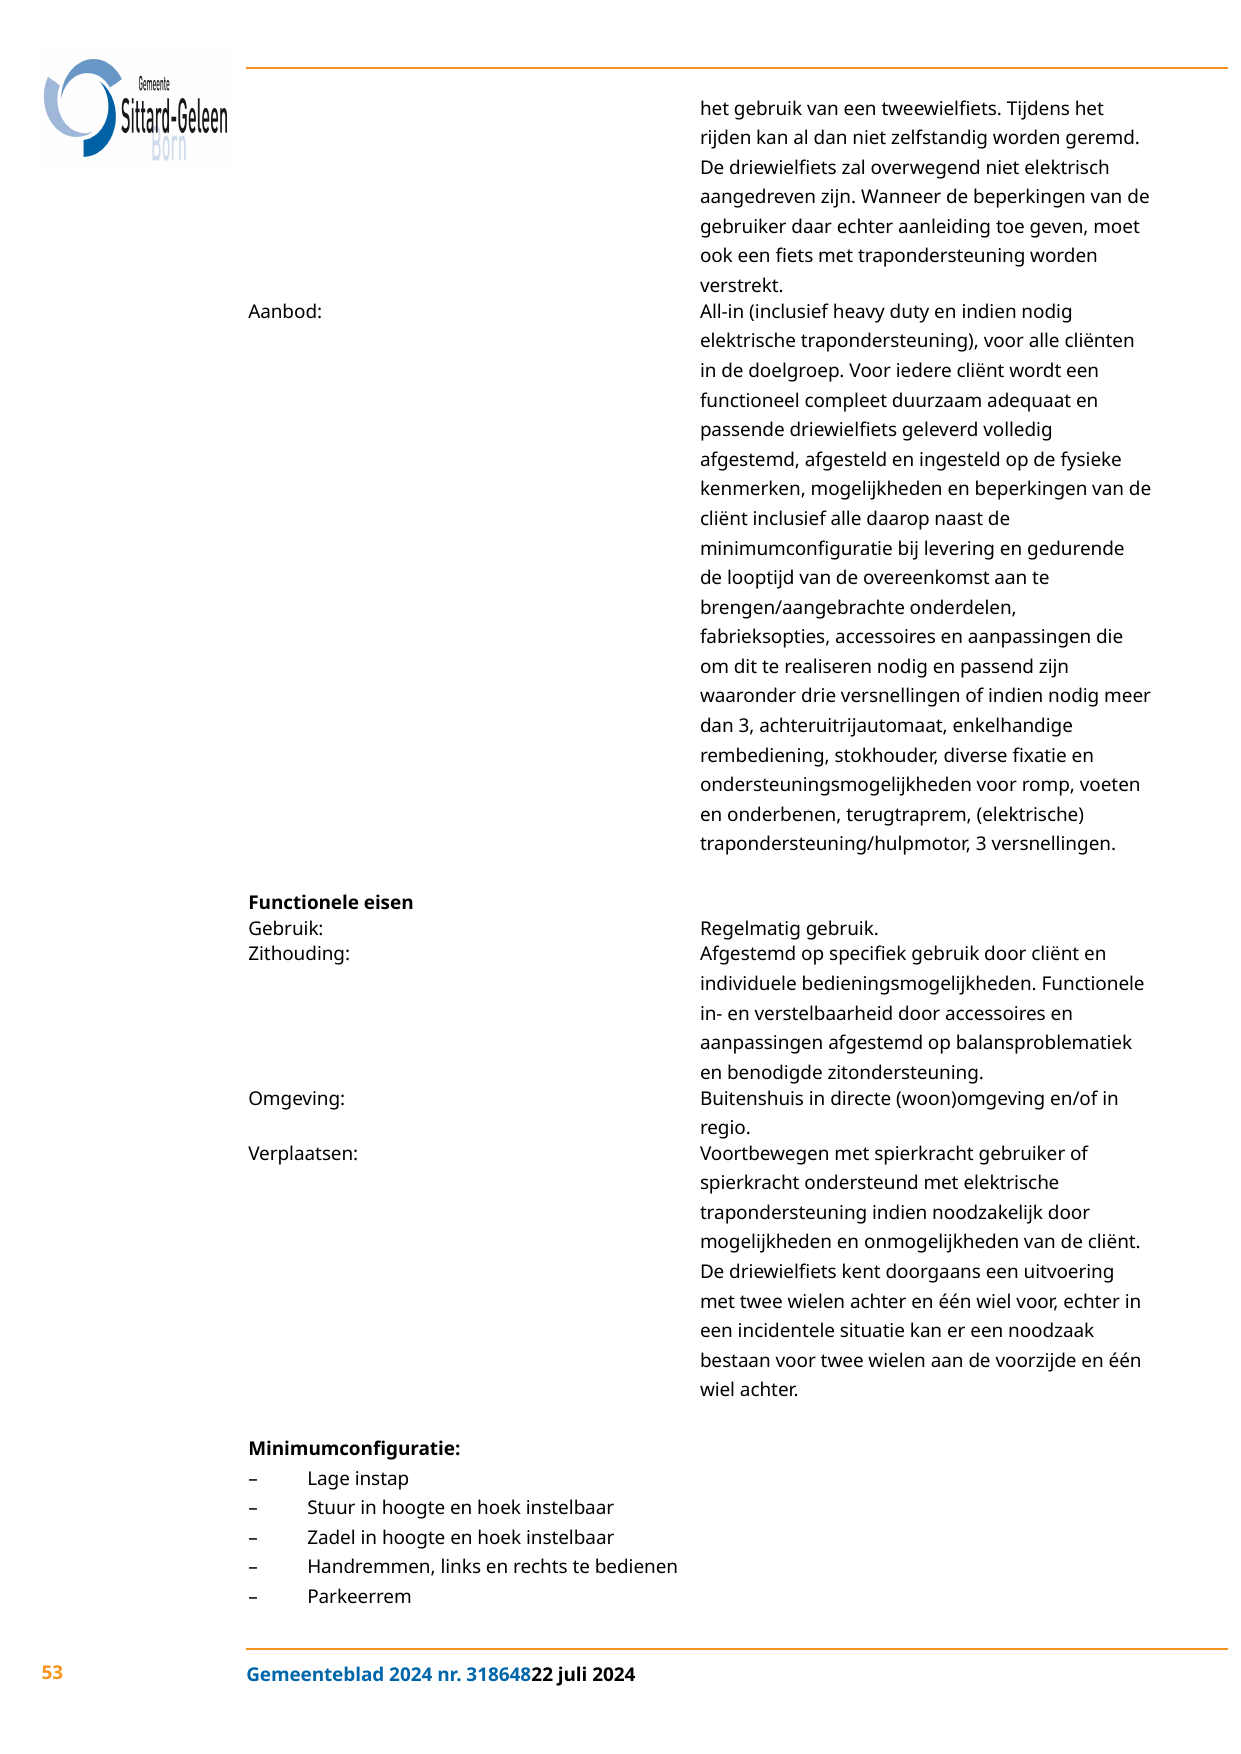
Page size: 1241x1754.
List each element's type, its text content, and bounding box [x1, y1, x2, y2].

picture [41, 47, 231, 172]
table_cell Buitenshuis in directe (woon)omgeving en/of in regio. [700, 1085, 1152, 1140]
list Stuur in hoogte en hoek instelbaar [248, 1494, 1152, 1520]
table_header Functionele eisen [248, 889, 700, 915]
list Zadel in hoogte en hoek instelbaar [248, 1524, 1152, 1550]
text Minimumconfiguratie: [248, 1435, 1152, 1461]
list Parkeerrem [248, 1583, 1152, 1609]
table_cell Omgeving: [248, 1085, 700, 1140]
table_cell Voortbewegen met spierkracht gebruiker of spierkracht ondersteund met elektrische trapondersteuning indien noodzakelijk door mogelijkheden en onmogelijkheden van de cliënt. De driewielfiets kent doorgaans een uitvoering met twee wielen achter en één wiel voor, echter in een incidentele situatie kan er een noodzaak bestaan voor twee wielen aan de voorzijde en één wiel achter. [700, 1140, 1152, 1402]
table_cell Regelmatig gebruik. [700, 915, 1152, 941]
table_cell Aanbod: [248, 298, 700, 856]
table_cell Verplaatsen: [248, 1140, 700, 1402]
table_cell Afgestemd op specifiek gebruik door cliënt en individuele bedieningsmogelijkheden. Functionele in- en verstelbaarheid door accessoires en aanpassingen afgestemd op balansproblematiek en benodigde zitondersteuning. [700, 941, 1152, 1085]
table_cell Gebruik: [248, 915, 700, 941]
table_cell het gebruik van een tweewielfiets. Tijdens het rijden kan al dan niet zelfstandig worden geremd. De driewielfiets zal overwegend niet elektrisch aangedreven zijn. Wanneer de beperkingen van de gebruiker daar echter aanleiding toe geven, moet ook een fiets met trapondersteuning worden verstrekt. [700, 95, 1152, 298]
table_cell All-in (inclusief heavy duty en indien nodig elektrische trapondersteuning), voor alle cliënten in de doelgroep. Voor iedere cliënt wordt een functioneel compleet duurzaam adequaat en passende driewielfiets geleverd volledig afgestemd, afgesteld en ingesteld op de fysieke kenmerken, mogelijkheden en beperkingen van de cliënt inclusief alle daarop naast de minimumconfiguratie bij levering en gedurende de looptijd van de overeenkomst aan te brengen/aangebrachte onderdelen, fabrieksopties, accessoires en aanpassingen die om dit te realiseren nodig en passend zijn waaronder drie versnellingen of indien nodig meer dan 3, achteruitrijautomaat, enkelhandige rembediening, stokhouder, diverse fixatie en ondersteuningsmogelijkheden voor romp, voeten en onderbenen, terugtraprem, (elektrische) trapondersteuning/hulpmotor, 3 versnellingen. [700, 298, 1152, 856]
list Lage instap [248, 1465, 1152, 1491]
list Handremmen, links en rechts te bedienen [248, 1553, 1152, 1579]
table_header [700, 889, 1152, 915]
table_cell Zithouding: [248, 941, 700, 1085]
table_cell [248, 95, 700, 298]
